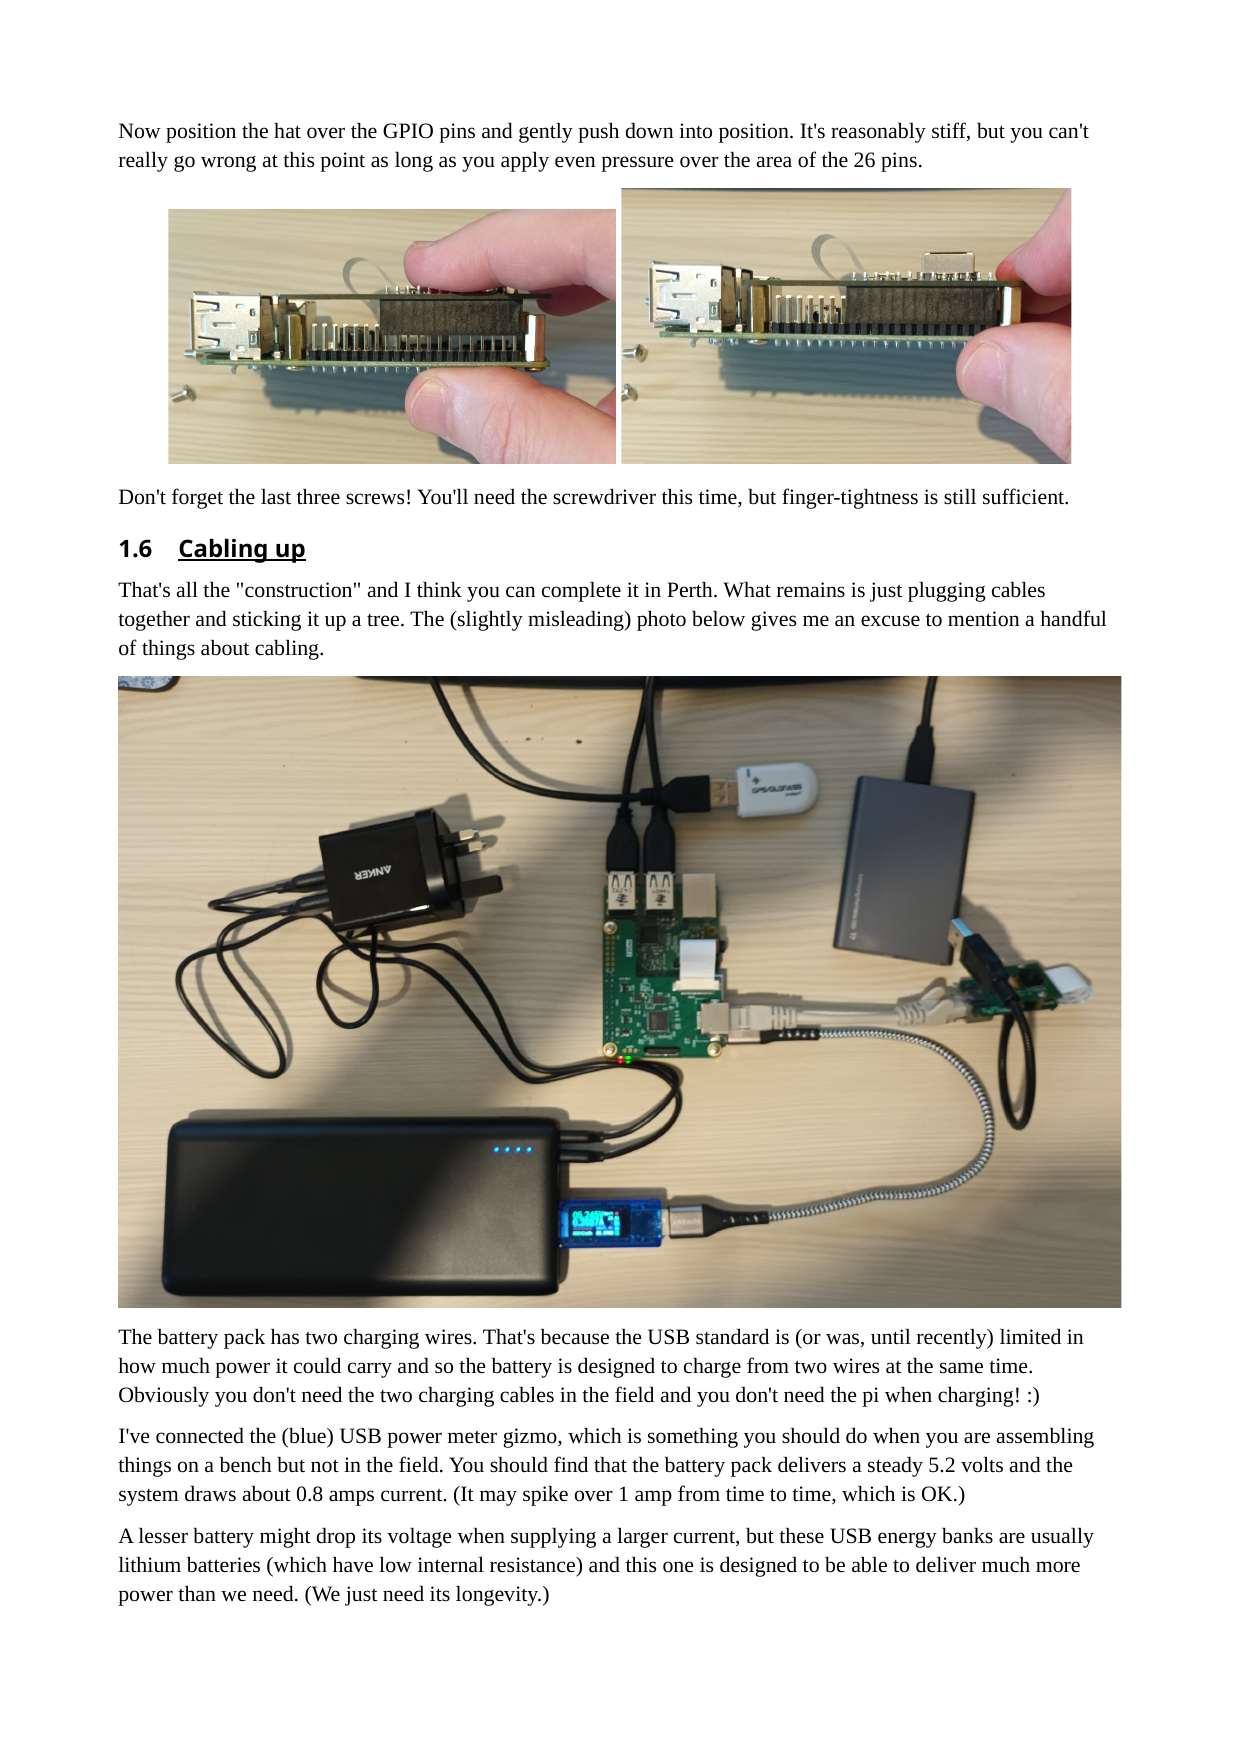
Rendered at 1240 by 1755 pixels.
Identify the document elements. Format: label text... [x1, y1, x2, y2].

picture [168, 209, 616, 464]
text A lesser battery might drop its voltage when supplying a larger current, but these USB energy banks are usually lithium batteries (which have low internal resistance) and this one is designed to be able to deliver much more power than we need. (We just need its longevity.) [118, 1523, 1121, 1606]
picture [118, 676, 1122, 1308]
picture [621, 188, 1072, 464]
subtitle Cabling up [118, 532, 1121, 564]
text I've connected the (blue) USB power meter gizmo, which is something you should do when you are assembling things on a bench but not in the field. You should find that the battery pack delivers a steady 5.2 volts and the system draws about 0.8 amps current. (It may spike over 1 amp from time to time, which is OK.) [118, 1423, 1121, 1506]
text The battery pack has two charging wires. That's because the USB standard is (or was, until recently) limited in how much power it could carry and so the battery is designed to charge from two wires at the same time. Obviously you don't need the two charging cables in the field and you don't need the pi when charging! :) [118, 1324, 1121, 1407]
text Don't forget the last three screws! You'll need the screwdriver this time, but finger-tightness is still sufficient. [118, 484, 1121, 509]
text That's all the "construction" and I think you can complete it in Perth. What remains is just plugging cables together and sticking it up a tree. The (slightly misleading) photo below gives me an excuse to mention a handful of things about cabling. [118, 577, 1121, 660]
text Now position the hat over the GPIO pins and gently push down into position. It's reasonably stiff, but you can't really go wrong at this point as long as you apply even pressure over the area of the 26 pins. [118, 118, 1121, 172]
